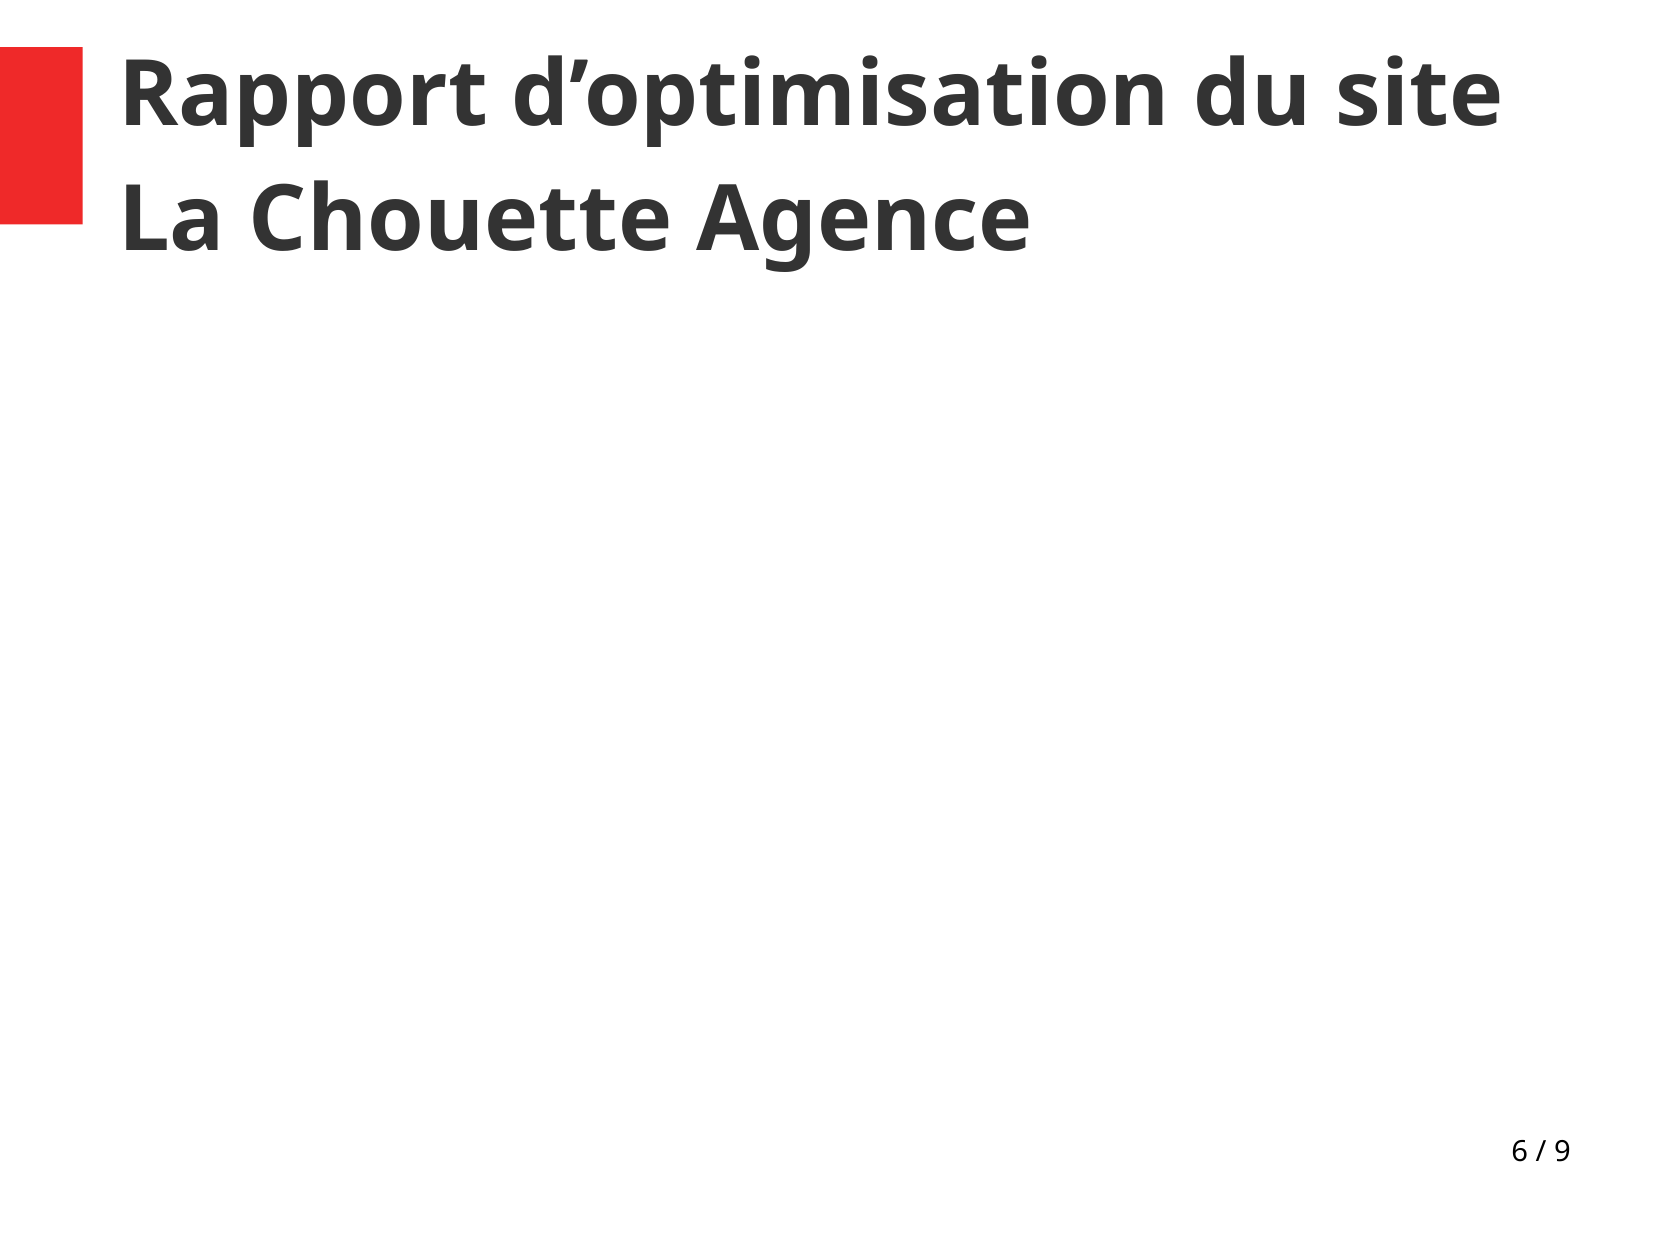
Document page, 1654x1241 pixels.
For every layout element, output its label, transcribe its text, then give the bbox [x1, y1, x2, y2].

title Rapport d’optimisation du site La Chouette Agence [118, 27, 1571, 278]
